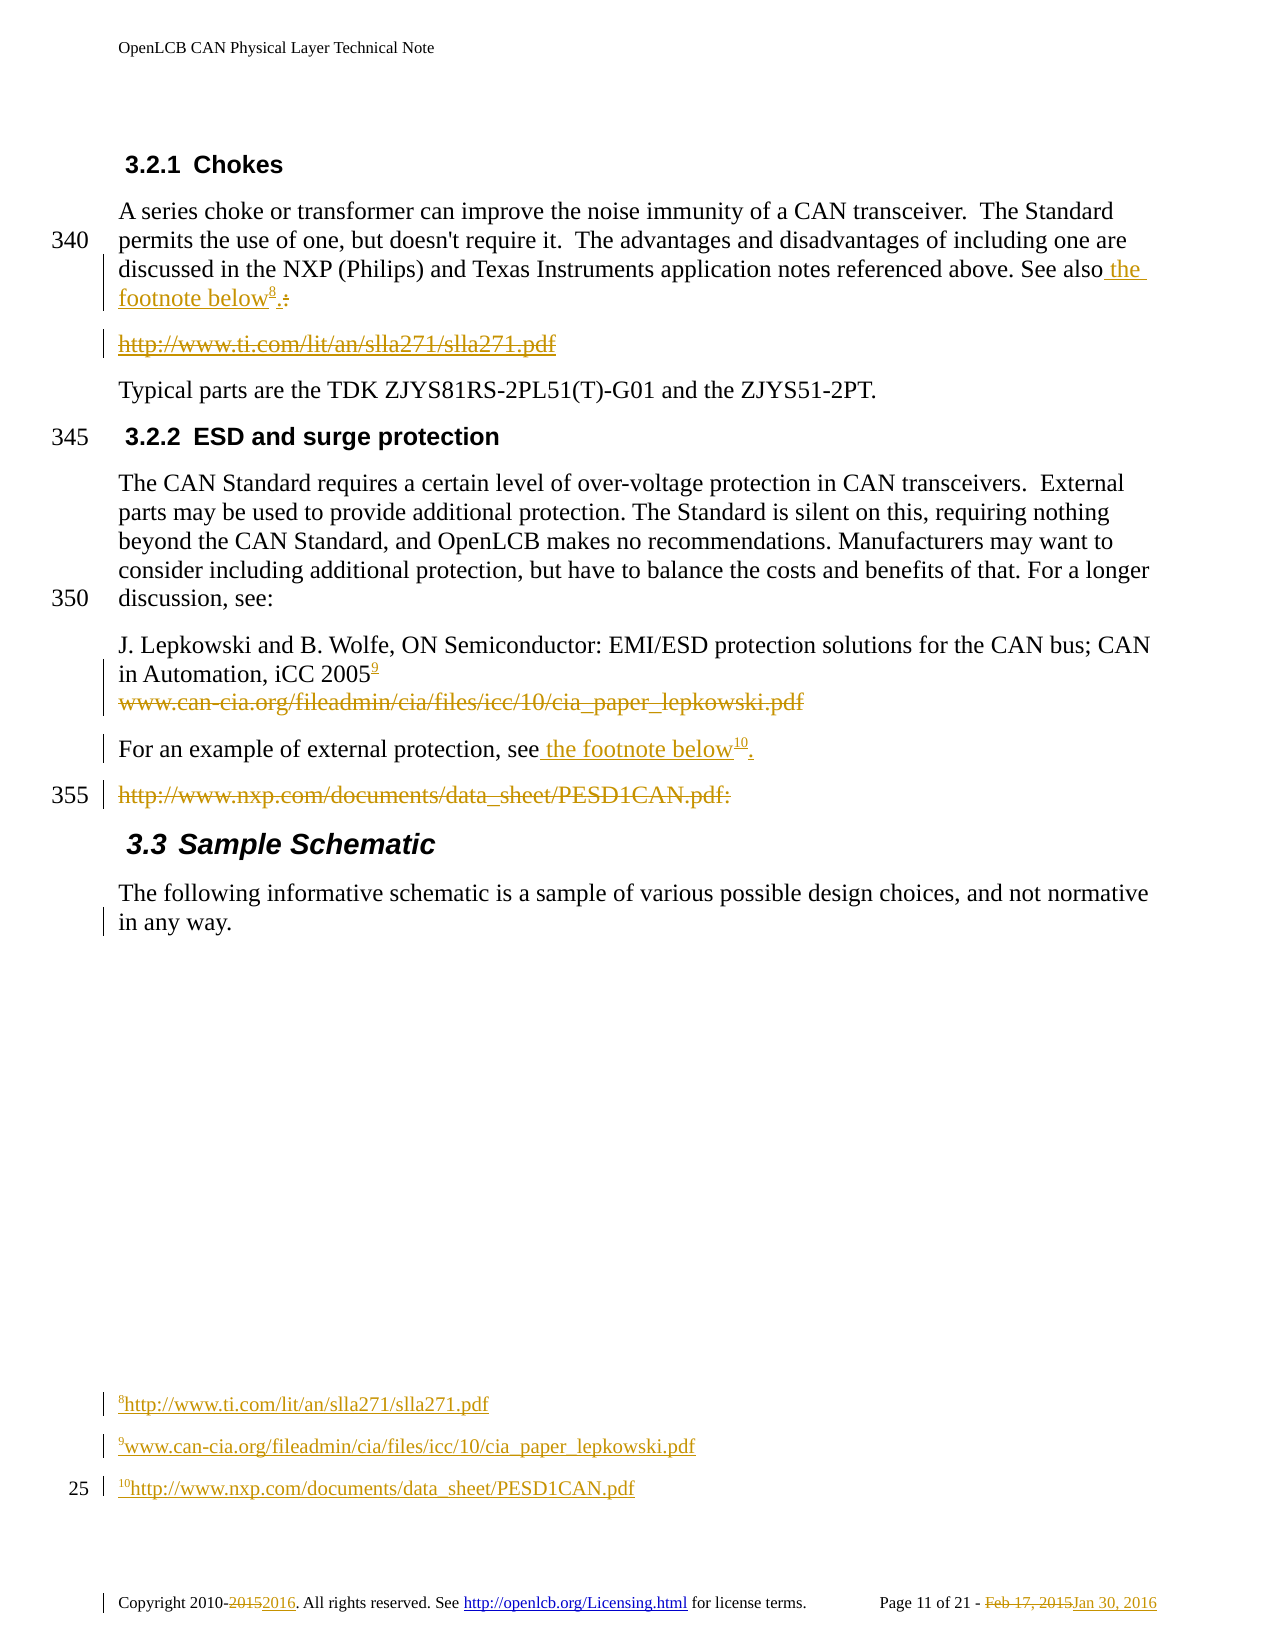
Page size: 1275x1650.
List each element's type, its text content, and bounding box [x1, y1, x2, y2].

text www.can-cia.org/fileadmin/cia/files/icc/10/cia_paper_lepkowski.pdf [118, 1434, 1157, 1458]
subtitle ESD and surge protection [118, 422, 1157, 451]
text http://www.ti.com/lit/an/slla271/slla271.pdf [118, 1392, 1157, 1416]
text A series choke or transformer can improve the noise immunity of a CAN transceiver. The Standard permits the use of one, but doesn't require it. The advantages and disadvantages of including one are discussed in the NXP (Philips) and Texas Instruments application notes referenced above. See also the footnote below. [118, 196, 1157, 311]
subtitle Sample Schematic [118, 827, 1157, 860]
text The following informative schematic is a sample of various possible design choices, and not normative in any way. [118, 878, 1157, 936]
text For an example of external protection, see the footnote below. [118, 734, 1157, 763]
text J. Lepkowski and B. Wolfe, ON Semiconductor: EMI/ESD protection solutions for the CAN bus; CAN in Automation, iCC 2005 [118, 630, 1157, 716]
text Typical parts are the TDK ZJYS81RS-2PL51(T)-G01 and the ZJYS51-2PT. [118, 376, 1157, 404]
text The CAN Standard requires a certain level of over-voltage protection in CAN transceivers. External parts may be used to provide additional protection. The Standard is silent on this, requiring nothing beyond the CAN Standard, and OpenLCB makes no recommendations. Manufacturers may want to consider including additional protection, but have to balance the costs and benefits of that. For a longer discussion, see: [118, 468, 1157, 612]
text http://www.nxp.com/documents/data_sheet/PESD1CAN.pdf [118, 1476, 1157, 1500]
subtitle Chokes [118, 150, 1157, 179]
